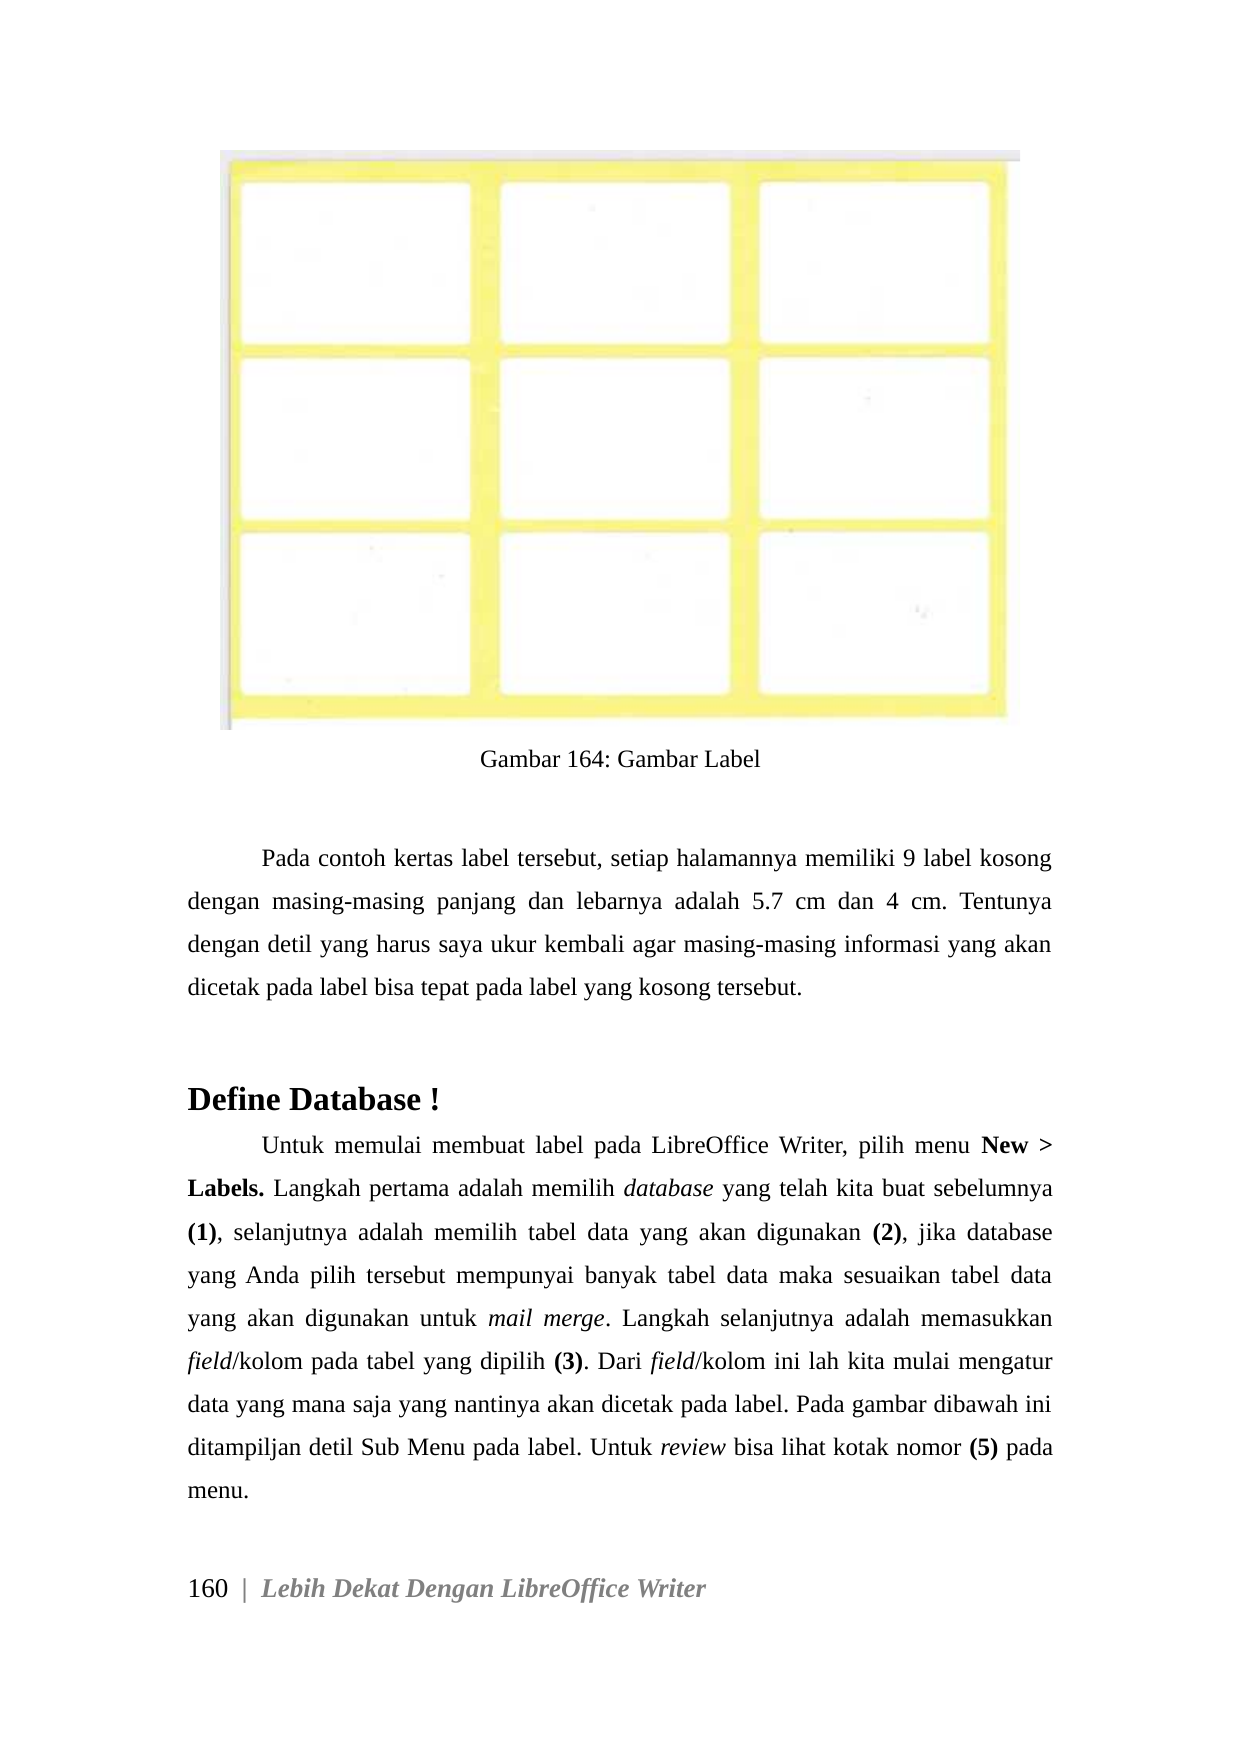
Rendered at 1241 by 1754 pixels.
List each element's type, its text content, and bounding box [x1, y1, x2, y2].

subtitle Define Database ! [187, 1079, 1053, 1118]
text Untuk memulai membuat label pada LibreOffice Writer, pilih menu New > Labels. Langkah pertama adalah memilih database yang telah kita buat sebelumnya (1), selanjutnya adalah memilih tabel data yang akan digunakan (2), jika database yang Anda pilih tersebut mempunyai banyak tabel data maka sesuaikan tabel data yang akan digunakan untuk mail merge. Langkah selanjutnya adalah memasukkan field/kolom pada tabel yang dipilih (3). Dari field/kolom ini lah kita mulai mengatur data yang mana saja yang nantinya akan dicetak pada label. Pada gambar dibawah ini ditampiljan detil Sub Menu pada label. Untuk review bisa lihat kotak nomor (5) pada menu. [187, 1130, 1053, 1504]
text Pada contoh kertas label tersebut, setiap halamannya memiliki 9 label kosong dengan masing-masing panjang dan lebarnya adalah 5.7 cm dan 4 cm. Tentunya dengan detil yang harus saya ukur kembali agar masing-masing informasi yang akan dicetak pada label bisa tepat pada label yang kosong tersebut. [187, 843, 1053, 1001]
picture [220, 150, 1021, 730]
text Gambar 164: Gambar Label [187, 730, 1053, 773]
